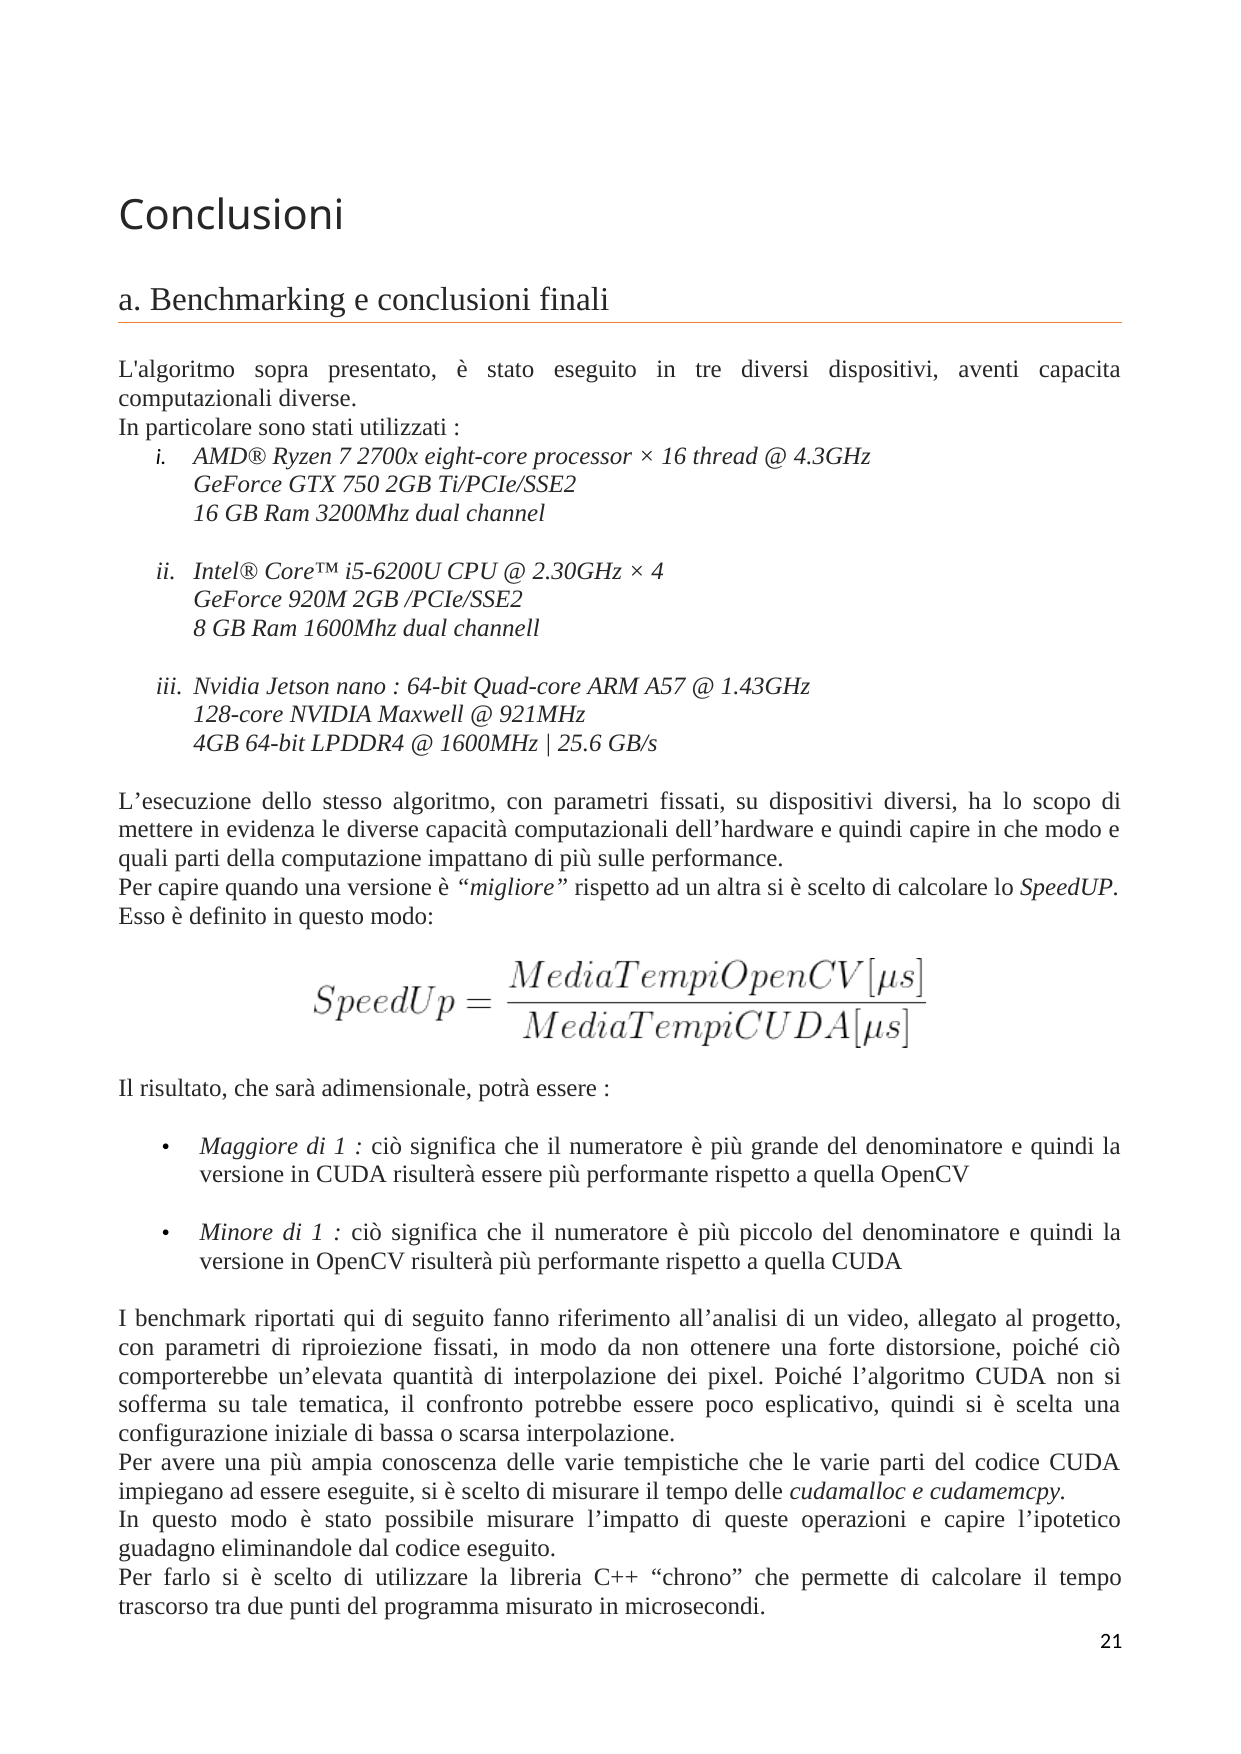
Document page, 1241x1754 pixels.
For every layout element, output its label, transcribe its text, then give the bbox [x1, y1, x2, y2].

text Esso è definito in questo modo: [118, 901, 1122, 929]
subtitle Conclusioni [118, 185, 1122, 242]
list 4GB 64-bit LPDDR4 @ 1600MHz | 25.6 GB/s [156, 728, 1122, 757]
text Il risultato, che sarà adimensionale, potrà essere : [118, 1073, 1122, 1102]
subtitle a. Benchmarking e conclusioni finali [118, 279, 1122, 322]
list 16 GB Ram 3200Mhz dual channel [156, 498, 1122, 527]
text In questo modo è stato possibile misurare l’impatto di queste operazioni e capire l’ipotetico guadagno eliminandole dal codice eseguito. [118, 1504, 1122, 1562]
list GeForce GTX 750 2GB Ti/PCIe/SSE2 [156, 469, 1122, 498]
text Per capire quando una versione è “migliore” rispetto ad un altra si è scelto di calcolare lo SpeedUP. [118, 872, 1122, 901]
text L'algoritmo sopra presentato, è stato eseguito in tre diversi dispositivi, aventi capacita computazionali diverse. [118, 354, 1122, 412]
text Per farlo si è scelto di utilizzare la libreria C++ “chrono” che permette di calcolare il tempo trascorso tra due punti del programma misurato in microsecondi. [118, 1562, 1122, 1619]
list Maggiore di 1 : ciò significa che il numeratore è più grande del denominatore e quindi la versione in CUDA risulterà essere più performante rispetto a quella OpenCV [162, 1131, 1122, 1188]
list AMD® Ryzen 7 2700x eight-core processor × 16 thread @ 4.3GHz [156, 441, 1122, 469]
text Per avere una più ampia conoscenza delle varie tempistiche che le varie parti del codice CUDA impiegano ad essere eseguite, si è scelto di misurare il tempo delle cudamalloc e cudamemcpy. [118, 1447, 1122, 1504]
list 8 GB Ram 1600Mhz dual channell [156, 613, 1122, 642]
list Intel® Core™ i5-6200U CPU @ 2.30GHz × 4 [156, 556, 1122, 584]
text I benchmark riportati qui di seguito fanno riferimento all’analisi di un video, allegato al progetto, con parametri di riproiezione fissati, in modo da non ottenere una forte distorsione, poiché ciò comporterebbe un’elevata quantità di interpolazione dei pixel. Poiché l’algoritmo CUDA non si sofferma su tale tematica, il confronto potrebbe essere poco esplicativo, quindi si è scelta una configurazione iniziale di bassa o scarsa interpolazione. [118, 1303, 1122, 1447]
list 128-core NVIDIA Maxwell @ 921MHz [156, 699, 1122, 728]
text In particolare sono stati utilizzati : [118, 412, 1122, 441]
picture [313, 958, 927, 1048]
text L’esecuzione dello stesso algoritmo, con parametri fissati, su dispositivi diversi, ha lo scopo di mettere in evidenza le diverse capacità computazionali dell’hardware e quindi capire in che modo e quali parti della computazione impattano di più sulle performance. [118, 786, 1122, 872]
list Nvidia Jetson nano : 64-bit Quad-core ARM A57 @ 1.43GHz [156, 671, 1122, 699]
list GeForce 920M 2GB /PCIe/SSE2 [156, 584, 1122, 613]
list Minore di 1 : ciò significa che il numeratore è più piccolo del denominatore e quindi la versione in OpenCV risulterà più performante rispetto a quella CUDA [162, 1217, 1122, 1274]
